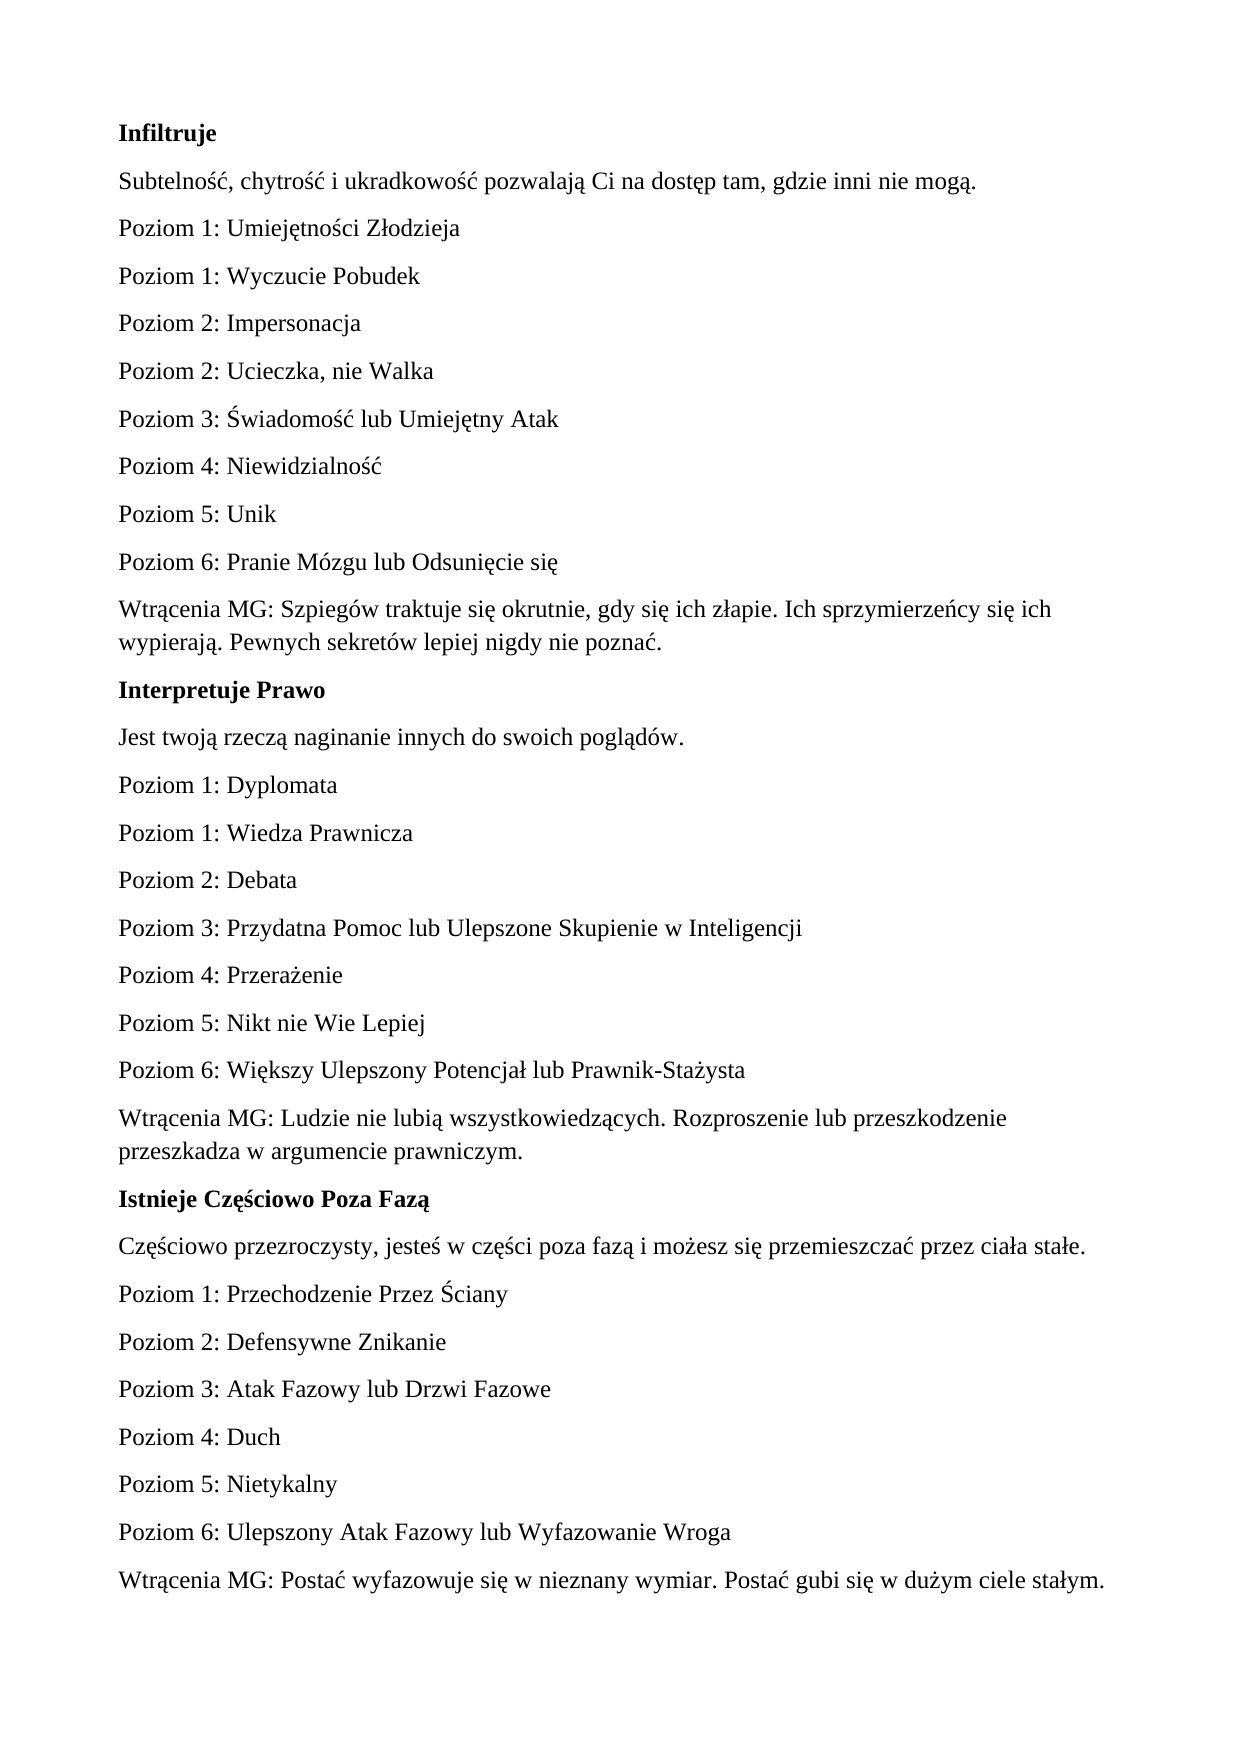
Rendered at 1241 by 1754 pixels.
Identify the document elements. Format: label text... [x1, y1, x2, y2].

text Poziom 2: Impersonacja [118, 308, 1122, 337]
text Poziom 5: Nikt nie Wie Lepiej [118, 1008, 1122, 1037]
text Wtrącenia MG: Szpiegów traktuje się okrutnie, gdy się ich złapie. Ich sprzymierzeńcy się ich wypierają. Pewnych sekretów lepiej nigdy nie poznać. [118, 594, 1122, 656]
text Poziom 4: Duch [118, 1422, 1122, 1451]
text Poziom 1: Wiedza Prawnicza [118, 818, 1122, 846]
text Poziom 6: Większy Ulepszony Potencjał lub Prawnik-Stażysta [118, 1056, 1122, 1084]
text Poziom 4: Niewidzialność [118, 451, 1122, 480]
text Poziom 3: Świadomość lub Umiejętny Atak [118, 404, 1122, 432]
text Poziom 4: Przerażenie [118, 960, 1122, 989]
text Istnieje Częściowo Poza Fazą [118, 1184, 1122, 1213]
text Poziom 3: Atak Fazowy lub Drzwi Fazowe [118, 1374, 1122, 1403]
text Poziom 5: Nietykalny [118, 1469, 1122, 1498]
text Częściowo przezroczysty, jesteś w części poza fazą i możesz się przemieszczać przez ciała stałe. [118, 1231, 1122, 1260]
text Poziom 2: Ucieczka, nie Walka [118, 356, 1122, 385]
text Poziom 1: Przechodzenie Przez Ściany [118, 1279, 1122, 1308]
text Poziom 1: Umiejętności Złodzieja [118, 213, 1122, 242]
text Poziom 1: Dyplomata [118, 770, 1122, 799]
text Poziom 5: Unik [118, 499, 1122, 528]
text Wtrącenia MG: Postać wyfazowuje się w nieznany wymiar. Postać gubi się w dużym ciele stałym. [118, 1565, 1122, 1593]
text Poziom 2: Defensywne Znikanie [118, 1327, 1122, 1355]
text Jest twoją rzeczą naginanie innych do swoich poglądów. [118, 722, 1122, 751]
text Subtelność, chytrość i ukradkowość pozwalają Ci na dostęp tam, gdzie inni nie mogą. [118, 166, 1122, 194]
text Poziom 2: Debata [118, 865, 1122, 894]
text Interpretuje Prawo [118, 675, 1122, 703]
text Wtrącenia MG: Ludzie nie lubią wszystkowiedzących. Rozproszenie lub przeszkodzenie przeszkadza w argumencie prawniczym. [118, 1103, 1122, 1165]
text Poziom 6: Ulepszony Atak Fazowy lub Wyfazowanie Wroga [118, 1517, 1122, 1546]
text Poziom 3: Przydatna Pomoc lub Ulepszone Skupienie w Inteligencji [118, 913, 1122, 942]
text Poziom 6: Pranie Mózgu lub Odsunięcie się [118, 547, 1122, 575]
text Poziom 1: Wyczucie Pobudek [118, 261, 1122, 290]
text Infiltruje [118, 118, 1122, 147]
